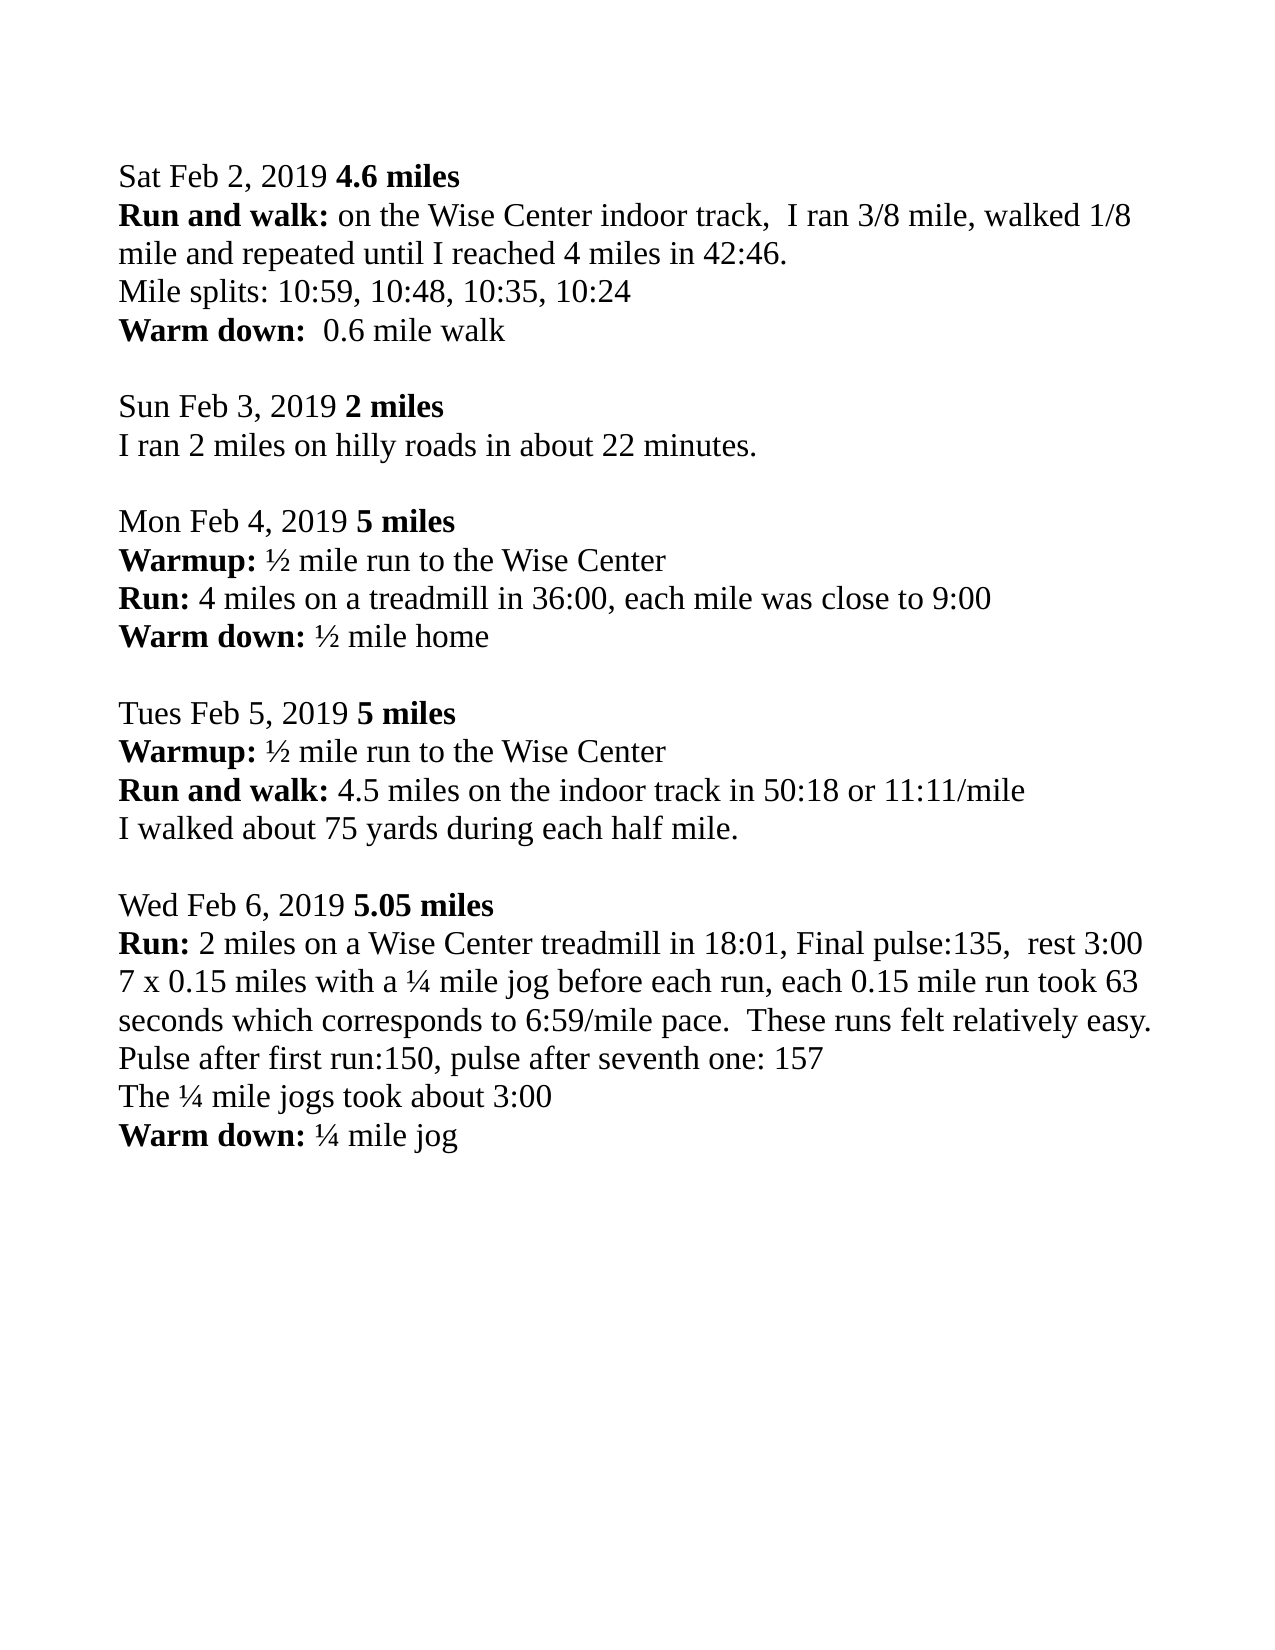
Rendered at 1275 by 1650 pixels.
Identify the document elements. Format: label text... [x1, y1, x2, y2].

text Pulse after first run:150, pulse after seventh one: 157 [118, 1038, 1161, 1076]
text Warm down: ½ mile home [118, 616, 1161, 655]
text Run and walk: on the Wise Center indoor track, I ran 3/8 mile, walked 1/8 mile and repeated until I reached 4 miles in 42:46. [118, 195, 1161, 271]
text Mile splits: 10:59, 10:48, 10:35, 10:24 [118, 271, 1161, 310]
text Sun Feb 3, 2019 2 miles [118, 386, 1161, 425]
text Run: 4 miles on a treadmill in 36:00, each mile was close to 9:00 [118, 578, 1161, 616]
text 7 x 0.15 miles with a ¼ mile jog before each run, each 0.15 mile run took 63 seconds which corresponds to 6:59/mile pace. These runs felt relatively easy. [118, 961, 1161, 1038]
text Run: 2 miles on a Wise Center treadmill in 18:01, Final pulse:135, rest 3:00 [118, 923, 1161, 961]
text Mon Feb 4, 2019 5 miles [118, 501, 1161, 540]
text I walked about 75 yards during each half mile. [118, 808, 1161, 846]
text Warmup: ½ mile run to the Wise Center [118, 540, 1161, 578]
text Tues Feb 5, 2019 5 miles [118, 693, 1161, 731]
text Run and walk: 4.5 miles on the indoor track in 50:18 or 11:11/mile [118, 770, 1161, 808]
text Sat Feb 2, 2019 4.6 miles [118, 156, 1161, 195]
text Warm down: ¼ mile jog [118, 1115, 1161, 1153]
text The ¼ mile jogs took about 3:00 [118, 1076, 1161, 1115]
text Warmup: ½ mile run to the Wise Center [118, 731, 1161, 770]
text Wed Feb 6, 2019 5.05 miles [118, 885, 1161, 923]
text I ran 2 miles on hilly roads in about 22 minutes. [118, 425, 1161, 463]
text Warm down: 0.6 mile walk [118, 310, 1161, 348]
